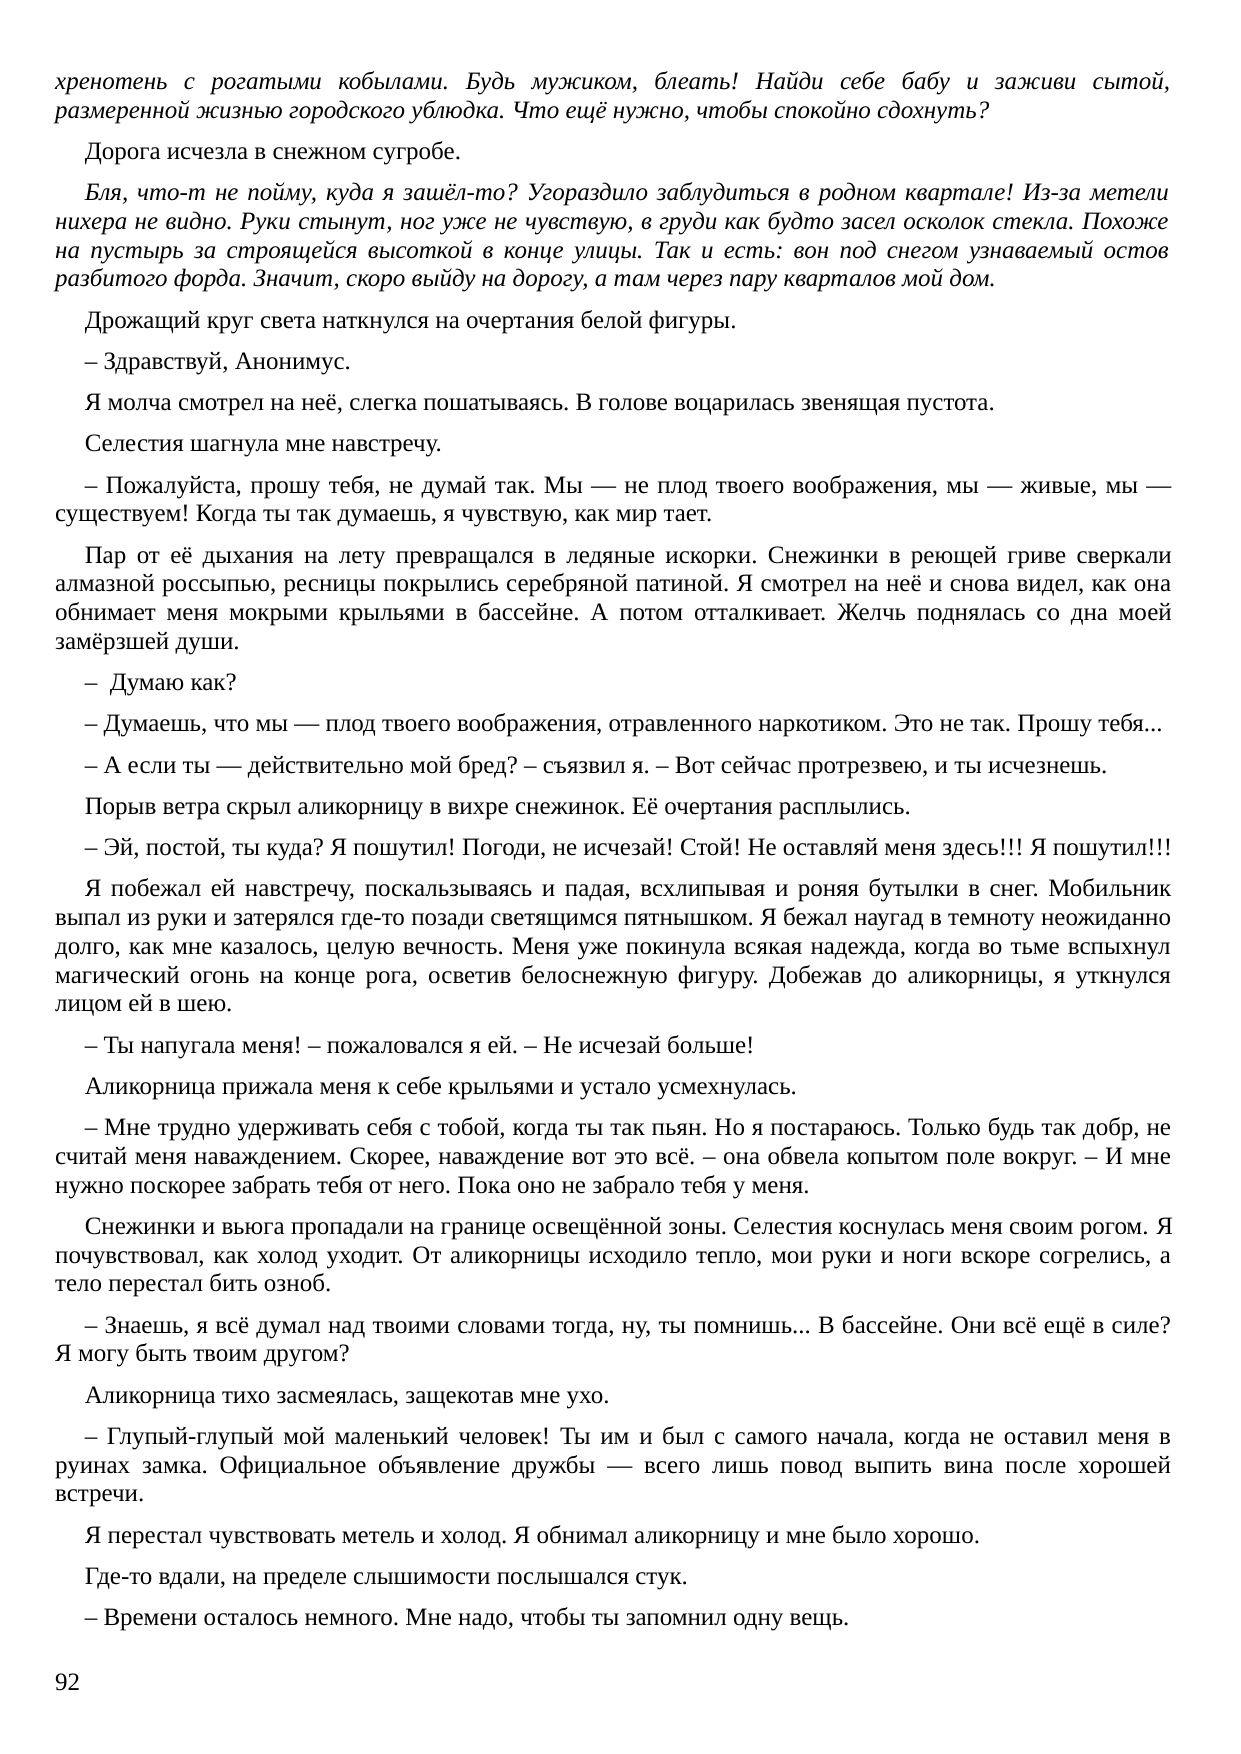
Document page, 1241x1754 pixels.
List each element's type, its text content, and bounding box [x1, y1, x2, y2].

text Аликорница тихо засмеялась, защекотав мне ухо. [55, 1380, 1173, 1408]
text Аликорница прижала меня к себе крыльями и устало усмехнулась. [55, 1071, 1173, 1100]
text – А если ты — действительно мой бред? – съязвил я. – Вот сейчас протрезвею, и ты исчезнешь. [55, 750, 1173, 778]
text Я перестал чувствовать метель и холод. Я обнимал аликорницу и мне было хорошо. [55, 1520, 1173, 1548]
text – Эй, постой, ты куда? Я пошутил! Погоди, не исчезай! Стой! Не оставляй меня здесь!!! Я пошутил!!! [55, 832, 1173, 861]
text – Думаю как? [55, 667, 1173, 696]
text Порыв ветра скрыл аликорницу в вихре снежинок. Её очертания расплылись. [55, 791, 1173, 820]
text Где-то вдали, на пределе слышимости послышался стук. [55, 1561, 1173, 1590]
text Снежинки и вьюга пропадали на границе освещённой зоны. Селестия коснулась меня своим рогом. Я почувствовал, как холод уходит. От аликорницы исходило тепло, мои руки и ноги вскоре согрелись, а тело перестал бить озноб. [55, 1211, 1173, 1297]
text – Мне трудно удерживать себя с тобой, когда ты так пьян. Но я постараюсь. Только будь так добр, не считай меня наваждением. Скорее, наваждение вот это всё. – она обвела копытом поле вокруг. – И мне нужно поскорее забрать тебя от него. Пока оно не забрало тебя у меня. [55, 1112, 1173, 1198]
text Пар от её дыхания на лету превращался в ледяные искорки. Снежинки в реющей гриве сверкали алмазной россыпью, ресницы покрылись серебряной патиной. Я смотрел на неё и снова видел, как она обнимает меня мокрыми крыльями в бассейне. А потом отталкивает. Желчь поднялась со дна моей замёрзшей души. [55, 540, 1173, 655]
text Я побежал ей навстречу, поскальзываясь и падая, всхлипывая и роняя бутылки в снег. Мобильник выпал из руки и затерялся где-то позади светящимся пятнышком. Я бежал наугад в темноту неожиданно долго, как мне казалось, целую вечность. Меня уже покинула всякая надежда, когда во тьме вспыхнул магический огонь на конце рога, осветив белоснежную фигуру. Добежав до аликорницы, я уткнулся лицом ей в шею. [55, 873, 1173, 1017]
text Селестия шагнула мне навстречу. [55, 428, 1173, 457]
text – Глупый-глупый мой маленький человек! Ты им и был с самого начала, когда не оставил меня в руинах замка. Официальное объявление дружбы — всего лишь повод выпить вина после хорошей встречи. [55, 1421, 1173, 1507]
text Я молча смотрел на неё, слегка пошатываясь. В голове воцарилась звенящая пустота. [55, 387, 1173, 416]
text – Времени осталось немного. Мне надо, чтобы ты запомнил одну вещь. [55, 1602, 1173, 1631]
text – Знаешь, я всё думал над твоими словами тогда, ну, ты помнишь... В бассейне. Они всё ещё в силе? Я могу быть твоим другом? [55, 1310, 1173, 1367]
text – Ты напугала меня! – пожаловался я ей. – Не исчезай больше! [55, 1030, 1173, 1058]
text хренотень с рогатыми кобылами. Будь мужиком, блеать! Найди себе бабу и заживи сытой, размеренной жизнью городского ублюдка. Что ещё нужно, чтобы спокойно сдохнуть? [55, 66, 1173, 123]
text Дорога исчезла в снежном сугробе. [55, 136, 1173, 165]
text Бля, что-т не пойму, куда я зашёл-то? Угораздило заблудиться в родном квартале! Из-за метели нихера не видно. Руки стынут, ног уже не чувствую, в груди как будто засел осколок стекла. Похоже на пустырь за строящейся высоткой в конце улицы. Так и есть: вон под снегом узнаваемый остов разбитого форда. Значит, скоро выйду на дорогу, а там через пару кварталов мой дом. [55, 177, 1173, 292]
text – Здравствуй, Анонимус. [55, 346, 1173, 375]
text – Думаешь, что мы — плод твоего воображения, отравленного наркотиком. Это не так. Прошу тебя... [55, 708, 1173, 737]
text – Пожалуйста, прошу тебя, не думай так. Мы — не плод твоего воображения, мы — живые, мы — существуем! Когда ты так думаешь, я чувствую, как мир тает. [55, 470, 1173, 527]
text Дрожащий круг света наткнулся на очертания белой фигуры. [55, 305, 1173, 333]
